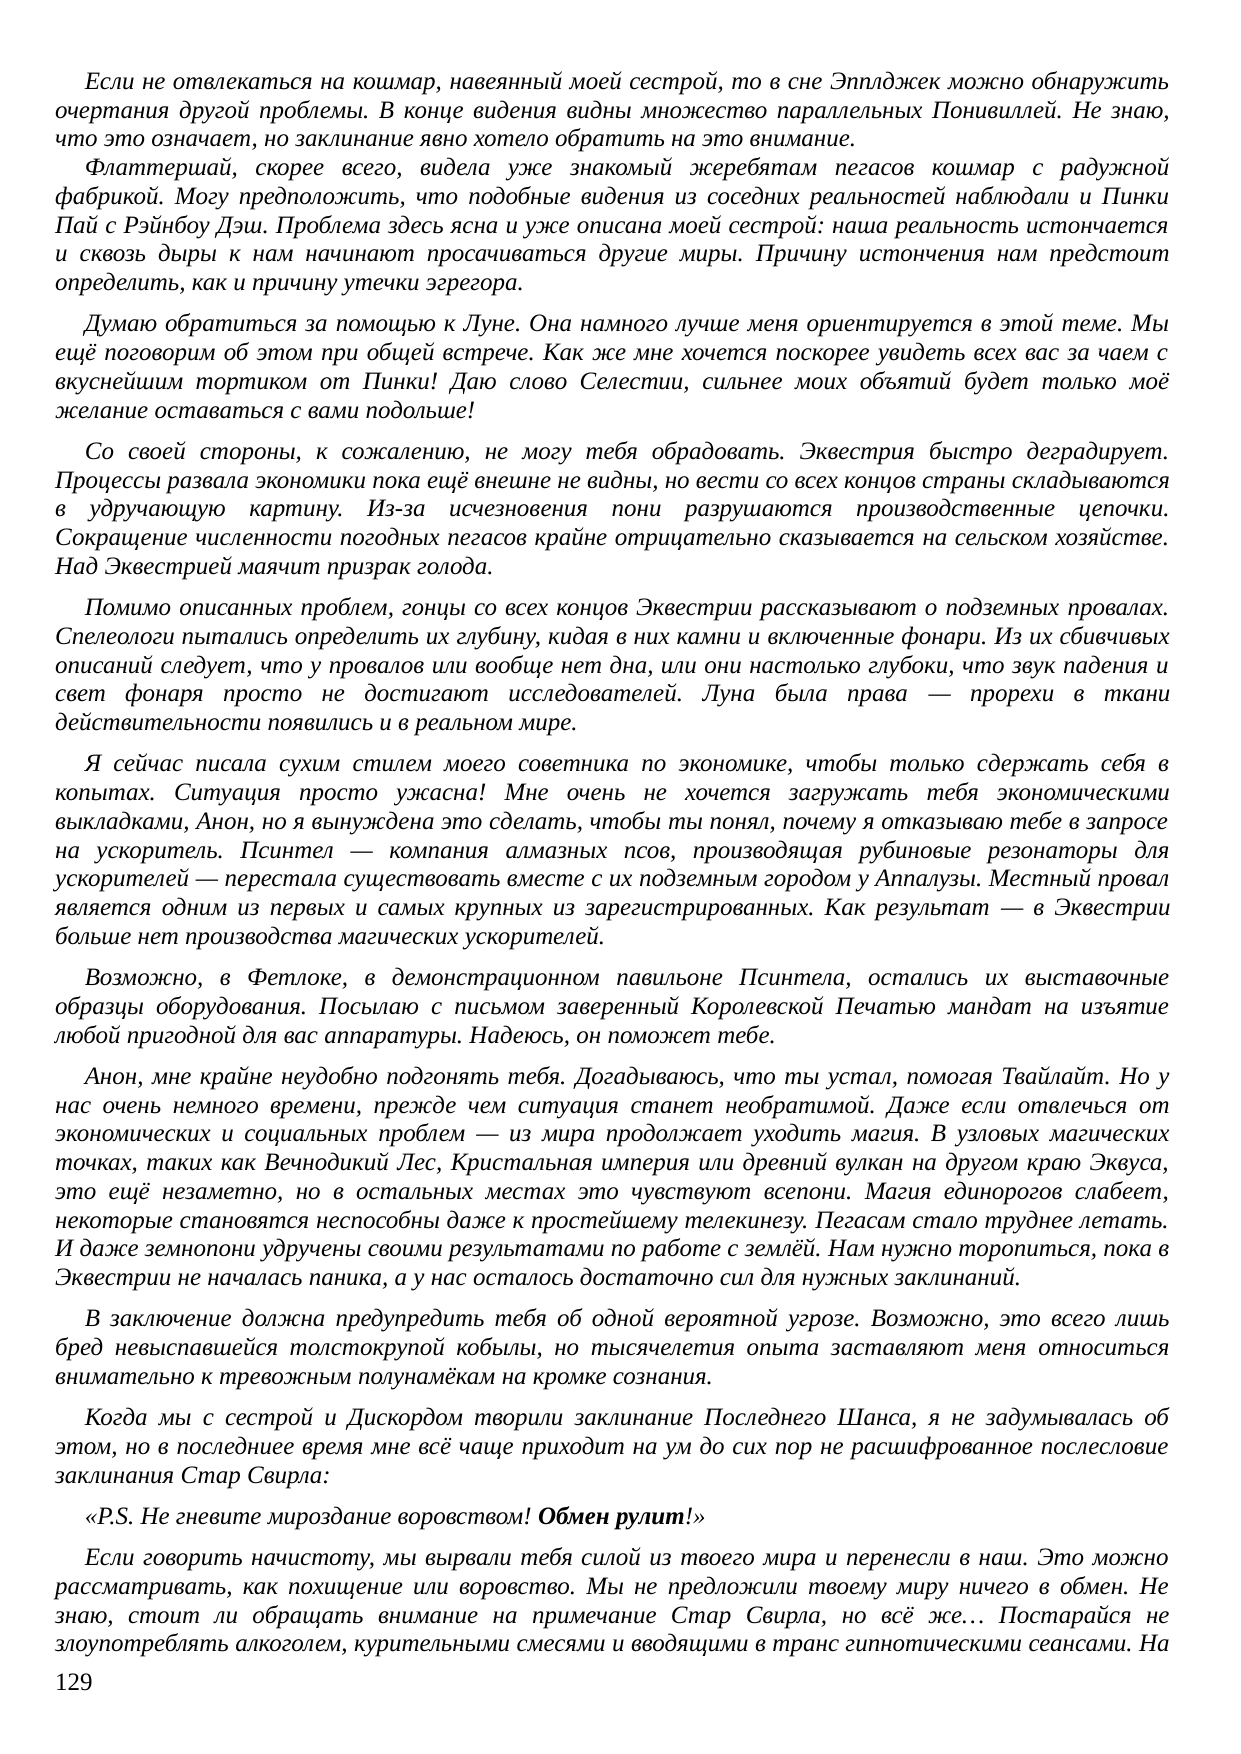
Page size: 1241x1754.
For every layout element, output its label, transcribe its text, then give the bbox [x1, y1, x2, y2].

text Помимо описанных проблем, гонцы со всех концов Эквестрии рассказывают о подземных провалах. Спелеологи пытались определить их глубину, кидая в них камни и включенные фонари. Из их сбивчивых описаний следует, что у провалов или вообще нет дна, или они настолько глубоки, что звук падения и свет фонаря просто не достигают исследователей. Луна была права — прорехи в ткани действительности появились и в реальном мире. [55, 592, 1173, 736]
text Флаттершай, скорее всего, видела уже знакомый жеребятам пегасов кошмар с радужной фабрикой. Могу предположить, что подобные видения из соседних реальностей наблюдали и Пинки Пай с Рэйнбоу Дэш. Проблема здесь ясна и уже описана моей сестрой: наша реальность истончается и сквозь дыры к нам начинают просачиваться другие миры. Причину истончения нам предстоит определить, как и причину утечки эгрегора. [55, 152, 1173, 296]
text Возможно, в Фетлоке, в демонстрационном павильоне Псинтела, остались их выставочные образцы оборудования. Посылаю с письмом заверенный Королевской Печатью мандат на изъятие любой пригодной для вас аппаратуры. Надеюсь, он поможет тебе. [55, 962, 1173, 1048]
text Анон, мне крайне неудобно подгонять тебя. Догадываюсь, что ты устал, помогая Твайлайт. Но у нас очень немного времени, прежде чем ситуация станет необратимой. Даже если отвлечься от экономических и социальных проблем — из мира продолжает уходить магия. В узловых магических точках, таких как Вечнодикий Лес, Кристальная империя или древний вулкан на другом краю Эквуса, это ещё незаметно, но в остальных местах это чувствуют всепони. Магия единорогов слабеет, некоторые становятся неспособны даже к простейшему телекинезу. Пегасам стало труднее летать. И даже земнопони удручены своими результатами по работе с землёй. Нам нужно торопиться, пока в Эквестрии не началась паника, а у нас осталось достаточно сил для нужных заклинаний. [55, 1061, 1173, 1291]
text Если не отвлекаться на кошмар, навеянный моей сестрой, то в сне Эпплджек можно обнаружить очертания другой проблемы. В конце видения видны множество параллельных Понивиллей. Не знаю, что это означает, но заклинание явно хотело обратить на это внимание. [55, 66, 1173, 152]
text Если говорить начистоту, мы вырвали тебя силой из твоего мира и перенесли в наш. Это можно рассматривать, как похищение или воровство. Мы не предложили твоему миру ничего в обмен. Не знаю, стоит ли обращать внимание на примечание Стар Свирла, но всё же… Постарайся не злоупотреблять алкоголем, курительными смесями и вводящими в транс гипнотическими сеансами. На [55, 1542, 1173, 1657]
text В заключение должна предупредить тебя об одной вероятной угрозе. Возможно, это всего лишь бред невыспавшейся толстокрупой кобылы, но тысячелетия опыта заставляют меня относиться внимательно к тревожным полунамёкам на кромке сознания. [55, 1303, 1173, 1390]
text «P.S. Не гневите мироздание воровством! Обмен рулит!» [55, 1501, 1173, 1530]
text Когда мы с сестрой и Дискордом творили заклинание Последнего Шанса, я не задумывалась об этом, но в последниее время мне всё чаще приходит на ум до сих пор не расшифрованное послесловие заклинания Стар Свирла: [55, 1402, 1173, 1488]
text Думаю обратиться за помощью к Луне. Она намного лучше меня ориентируется в этой теме. Мы ещё поговорим об этом при общей встрече. Как же мне хочется поскорее увидеть всех вас за чаем с вкуснейшим тортиком от Пинки! Даю слово Селестии, сильнее моих объятий будет только моё желание оставаться с вами подольше! [55, 308, 1173, 423]
text Я сейчас писала сухим стилем моего советника по экономике, чтобы только сдержать себя в копытах. Ситуация просто ужасна! Мне очень не хочется загружать тебя экономическими выкладками, Анон, но я вынуждена это сделать, чтобы ты понял, почему я отказываю тебе в запросе на ускоритель. Псинтел — компания алмазных псов, производящая рубиновые резонаторы для ускорителей — перестала существовать вместе с их подземным городом у Аппалузы. Местный провал является одним из первых и самых крупных из зарегистрированных. Как результат — в Эквестрии больше нет производства магических ускорителей. [55, 748, 1173, 950]
text Со своей стороны, к сожалению, не могу тебя обрадовать. Эквестрия быстро деградирует. Процессы развала экономики пока ещё внешне не видны, но вести со всех концов страны складываются в удручающую картину. Из-за исчезновения пони разрушаются производственные цепочки. Сокращение численности погодных пегасов крайне отрицательно сказывается на сельском хозяйстве. Над Эквестрией маячит призрак голода. [55, 436, 1173, 580]
